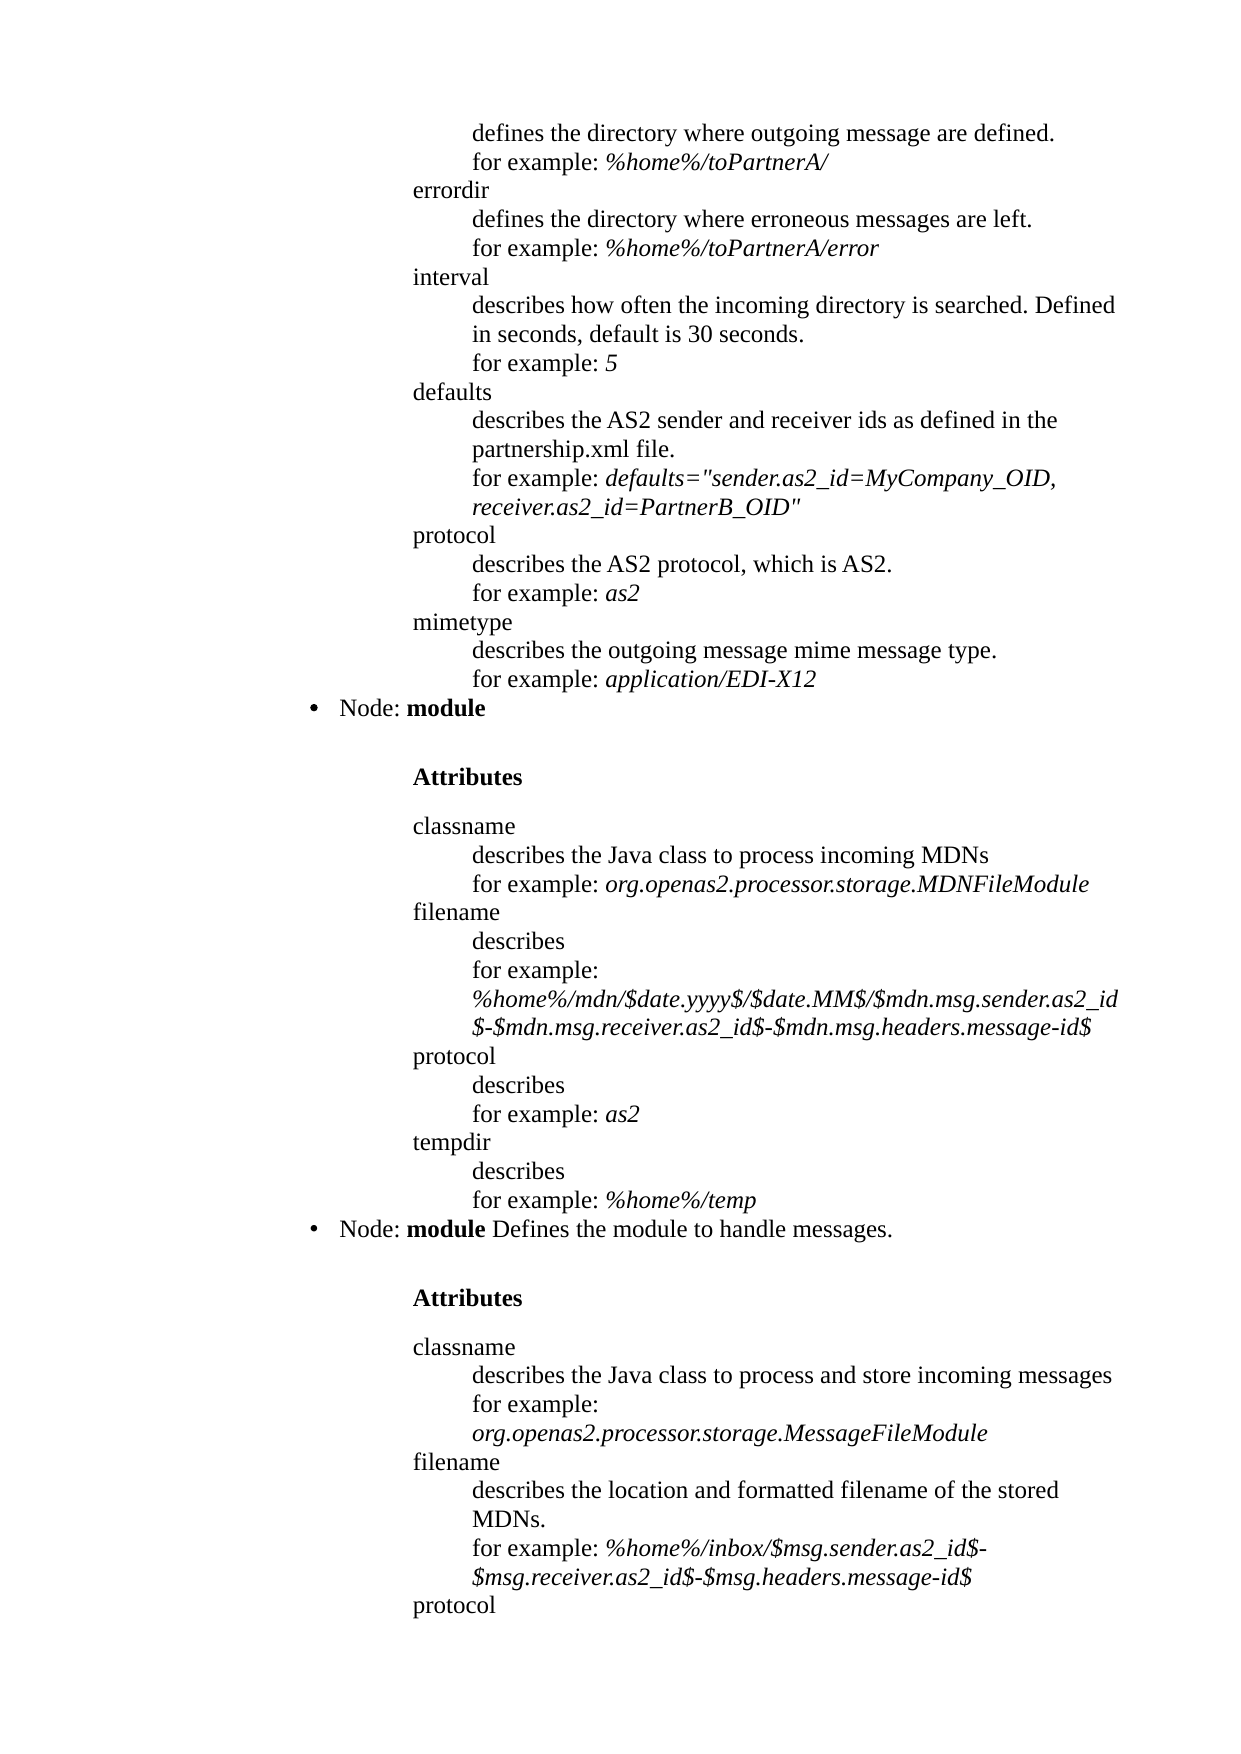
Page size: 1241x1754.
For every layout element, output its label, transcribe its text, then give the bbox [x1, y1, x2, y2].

subtitle filename [383, 1447, 1122, 1475]
list Attributes [383, 728, 1122, 791]
list defines the directory where erroneous messages are left. for example: %home%/toPartnerA/error [442, 204, 1122, 262]
subtitle errordir [383, 176, 1122, 204]
list describes for example: as2 [442, 1070, 1122, 1127]
subtitle filename [383, 897, 1122, 926]
list describes the AS2 protocol, which is AS2. for example: as2 [442, 549, 1122, 607]
subtitle mimetype [383, 607, 1122, 636]
list describes the AS2 sender and receiver ids as defined in the partnership.xml file. for example: defaults="sender.as2_id=MyCompany_OID, receiver.as2_id=PartnerB_OID" [442, 406, 1122, 521]
list describes for example: %home%/temp [442, 1156, 1122, 1214]
list describes the outgoing message mime message type. for example: application/EDI-X12 [442, 636, 1122, 693]
subtitle interval [383, 262, 1122, 291]
subtitle classname [383, 811, 1122, 840]
list Node: module [309, 693, 1122, 722]
list describes the Java class to process incoming MDNs for example: org.openas2.processor.storage.MDNFileModule [442, 840, 1122, 897]
subtitle protocol [383, 521, 1122, 549]
list describes the location and formatted filename of the stored MDNs. for example: %home%/inbox/$msg.sender.as2_id$-$msg.receiver.as2_id$-$msg.headers.message-id$ [442, 1475, 1122, 1590]
list describes how often the incoming directory is searched. Defined in seconds, default is 30 seconds. for example: 5 [442, 291, 1122, 377]
list defines the directory where outgoing message are defined. for example: %home%/toPartnerA/ [442, 118, 1122, 176]
subtitle classname [383, 1332, 1122, 1360]
list describes the Java class to process and store incoming messages for example: org.openas2.processor.storage.MessageFileModule [442, 1360, 1122, 1447]
subtitle tempdir [383, 1127, 1122, 1156]
subtitle protocol [383, 1590, 1122, 1619]
list describes for example: %home%/mdn/$date.yyyy$/$date.MM$/$mdn.msg.sender.as2_id$-$mdn.msg.receiver.as2_id$-$mdn.msg.headers.message-id$ [442, 926, 1122, 1041]
subtitle defaults [383, 377, 1122, 406]
subtitle protocol [383, 1041, 1122, 1070]
list Attributes [383, 1248, 1122, 1311]
list Node: module Defines the module to handle messages. [309, 1214, 1122, 1242]
